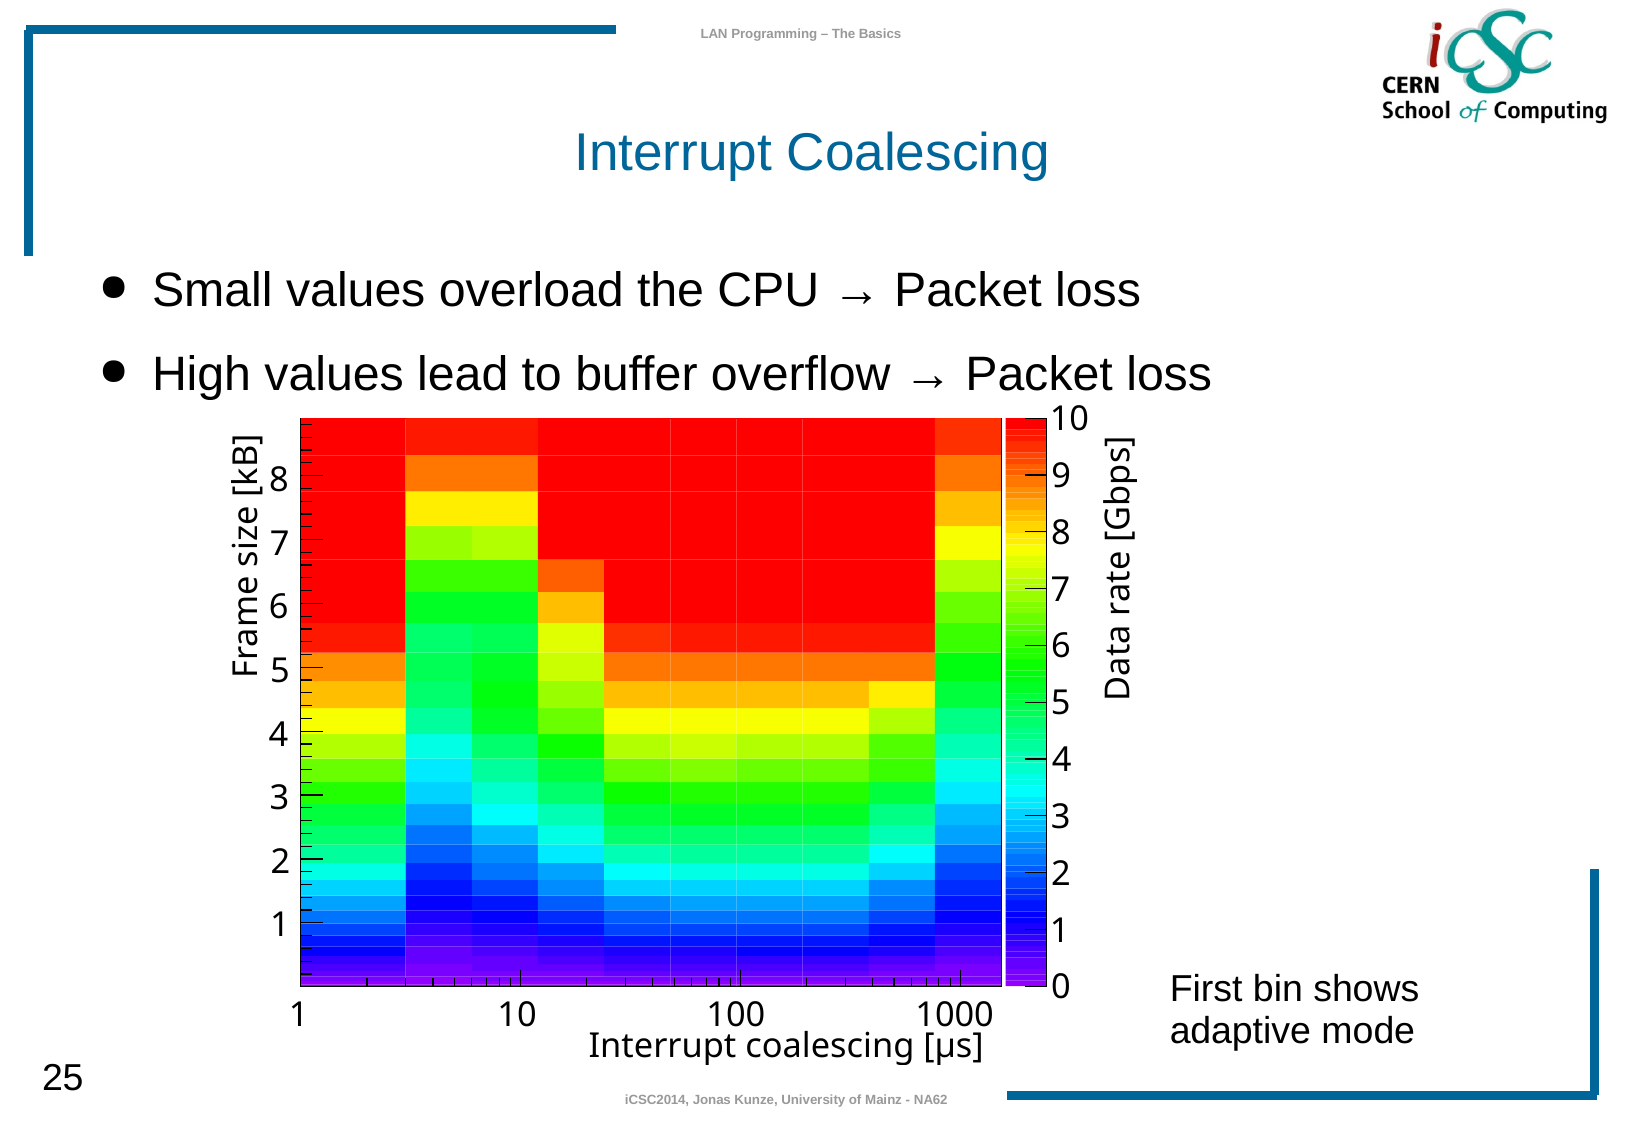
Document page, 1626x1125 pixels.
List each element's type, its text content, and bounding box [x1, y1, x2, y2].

list Small values overload the CPU → Packet loss High values lead to buffer overflow → Packet loss [81, 263, 1512, 1051]
picture [1381, 8, 1608, 125]
picture [231, 404, 1137, 1066]
text_box First bin shows adaptive mode [1155, 960, 1576, 1069]
title Interrupt Coalescing [81, 44, 1544, 233]
